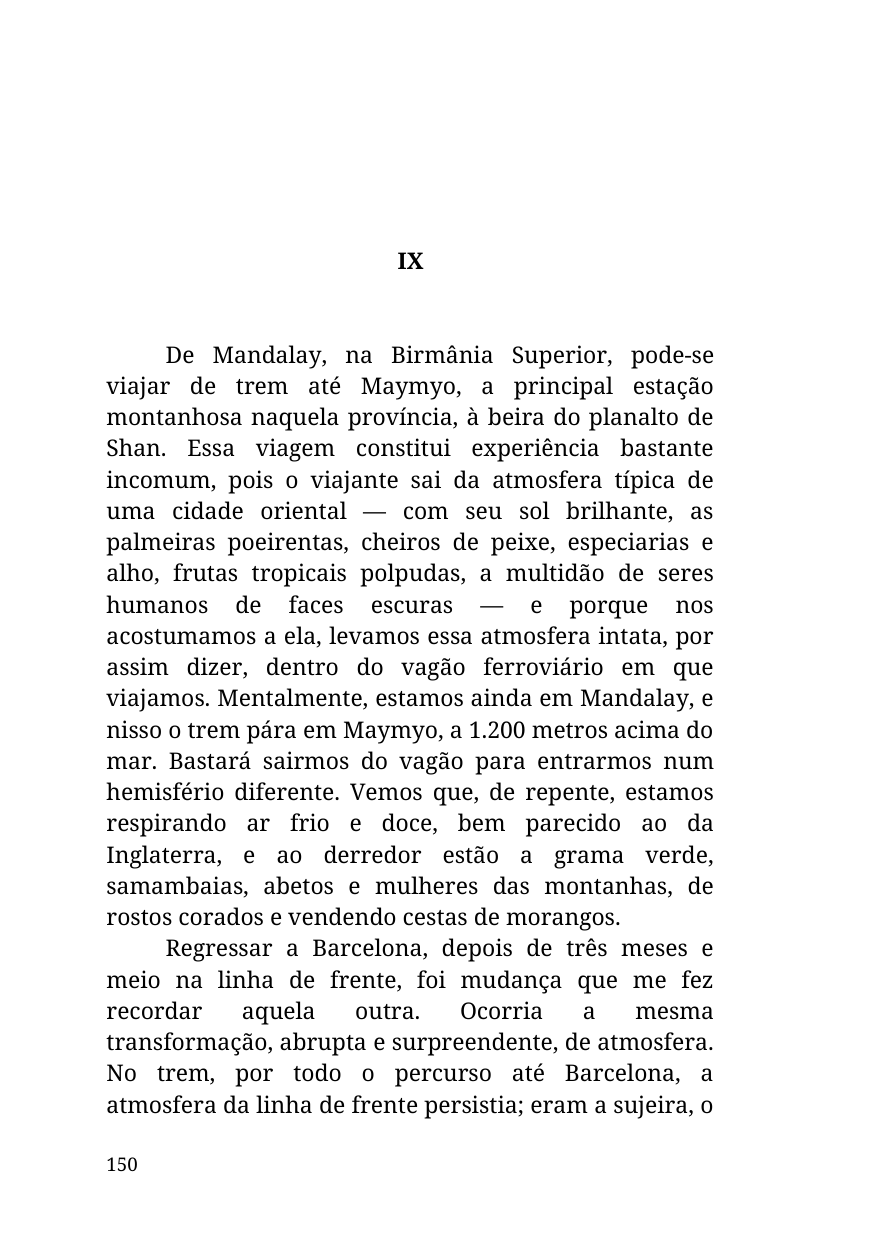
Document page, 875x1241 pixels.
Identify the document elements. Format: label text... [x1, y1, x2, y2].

text De Mandalay, na Birmânia Superior, pode-se viajar de trem até Maymyo, a principal estação montanhosa naquela província, à beira do planalto de Shan. Essa viagem constitui experiência bastante incomum, pois o viajante sai da atmosfera típica de uma cidade oriental — com seu sol brilhante, as palmeiras poeirentas, cheiros de peixe, especiarias e alho, frutas tropicais polpudas, a multidão de seres humanos de faces escuras — e porque nos acostumamos a ela, levamos essa atmosfera intata, por assim dizer, dentro do vagão ferroviário em que viajamos. Mentalmente, estamos ainda em Mandalay, e nisso o trem pára em Maymyo, a 1.200 metros acima do mar. Bastará sairmos do vagão para entrarmos num hemisfério diferente. Vemos que, de repente, estamos respirando ar frio e doce, bem parecido ao da Inglaterra, e ao derredor estão a grama verde, samambaias, abetos e mulheres das montanhas, de rostos corados e vendendo cestas de morangos. [106, 338, 714, 932]
text Regressar a Barcelona, depois de três meses e meio na linha de frente, foi mudança que me fez recordar aquela outra. Ocorria a mesma transformação, abrupta e surpreendente, de atmosfera. No trem, por todo o percurso até Barcelona, a atmosfera da linha de frente persistia; eram a sujeira, o [106, 932, 714, 1120]
text IX [106, 245, 714, 276]
